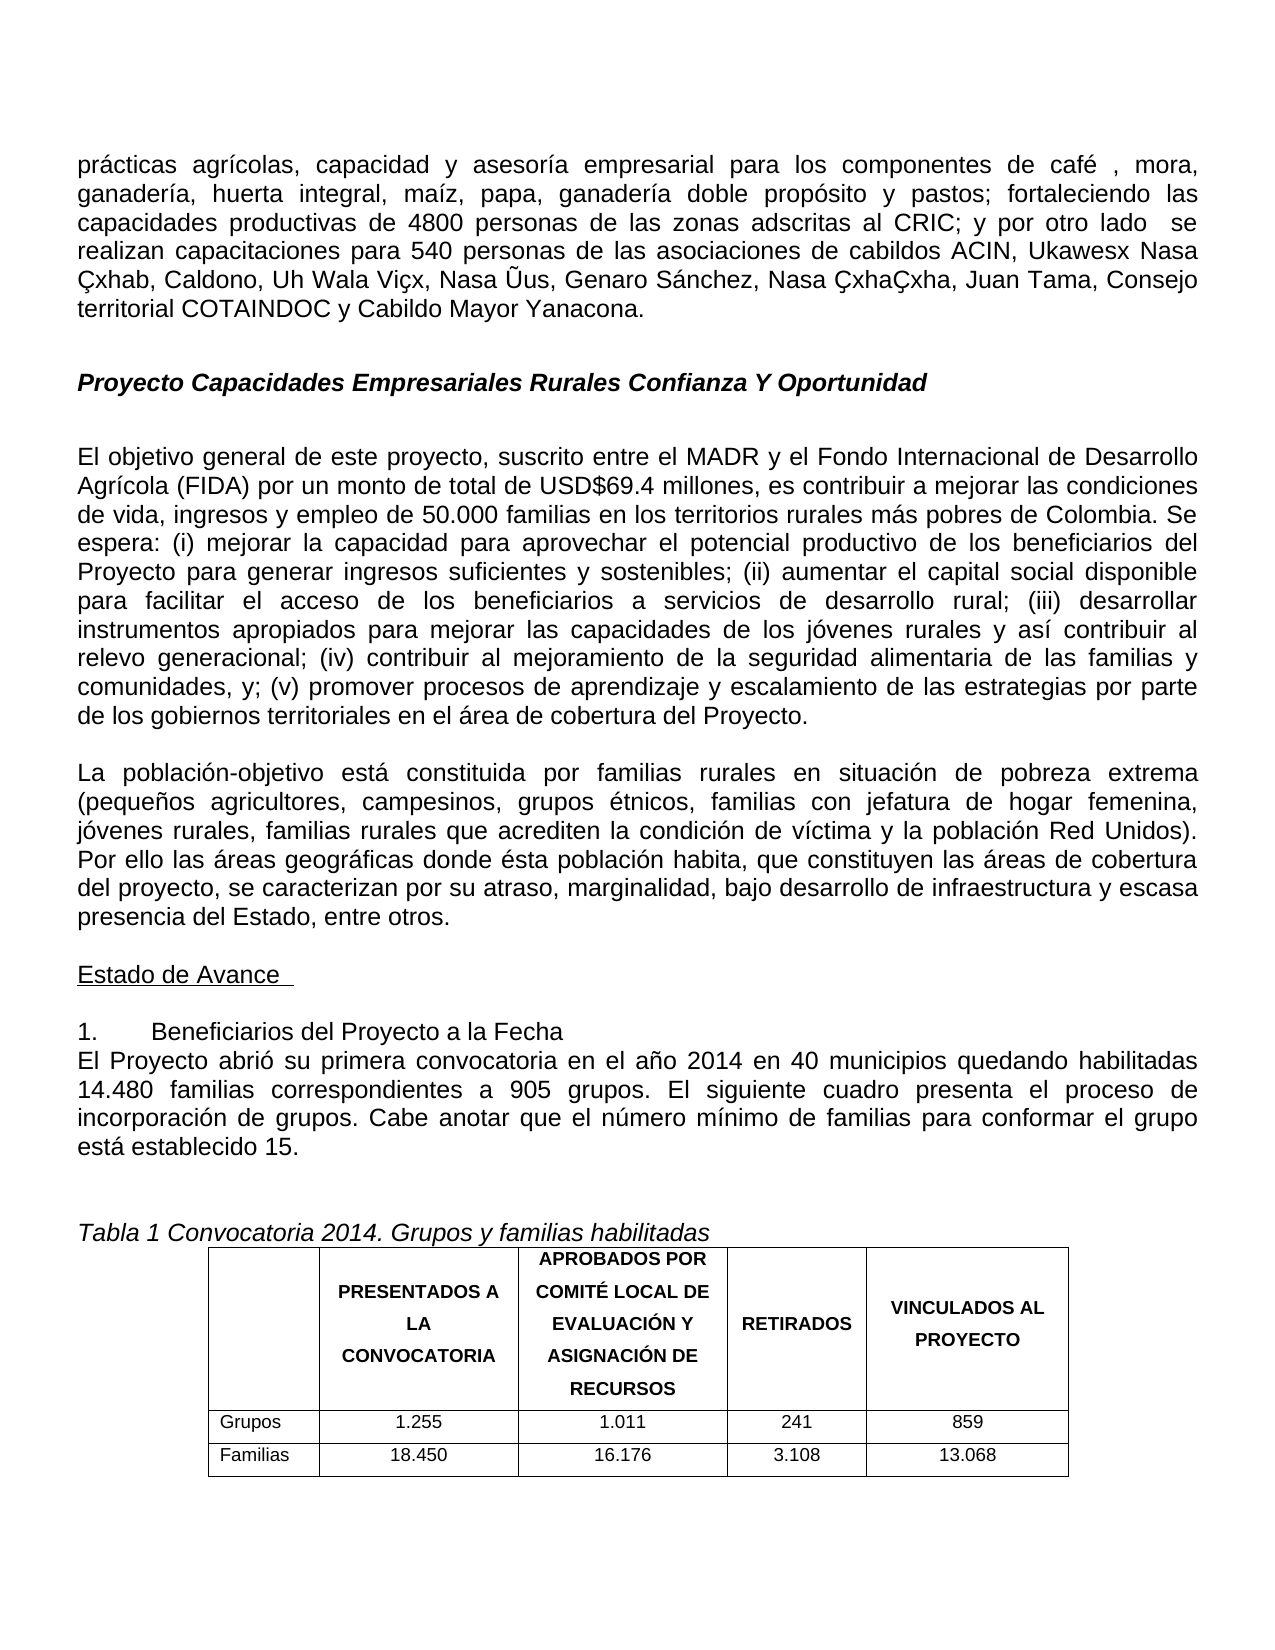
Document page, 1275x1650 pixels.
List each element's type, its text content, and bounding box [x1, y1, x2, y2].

table_cell 1.011 [519, 1411, 727, 1443]
table_cell 241 [728, 1411, 866, 1443]
text Estado de Avance [77, 959, 1200, 988]
table_header PRESENTADOS A LA CONVOCATORIA [320, 1248, 518, 1409]
table_header APROBADOS POR COMITÉ LOCAL DE EVALUACIÓN Y ASIGNACIÓN DE RECURSOS [519, 1248, 727, 1409]
table_cell 13.068 [867, 1444, 1068, 1476]
text prácticas agrícolas, capacidad y asesoría empresarial para los componentes de café , mora, ganadería, huerta integral, maíz, papa, ganadería doble propósito y pastos; fortaleciendo las capacidades productivas de 4800 personas de las zonas adscritas al CRIC; y por otro lado se realizan capacitaciones para 540 personas de las asociaciones de cabildos ACIN, Ukawesx Nasa Çxhab, Caldono, Uh Wala Viҫx, Nasa Ũus, Genaro Sánchez, Nasa ҪxhaҪxha, Juan Tama, Consejo territorial COTAINDOC y Cabildo Mayor Yanacona. [77, 150, 1200, 322]
text La población-objetivo está constituida por familias rurales en situación de pobreza extrema (pequeños agricultores, campesinos, grupos étnicos, familias con jefatura de hogar femenina, jóvenes rurales, familias rurales que acrediten la condición de víctima y la población Red Unidos). Por ello las áreas geográficas donde ésta población habita, que constituyen las áreas de cobertura del proyecto, se caracterizan por su atraso, marginalidad, bajo desarrollo de infraestructura y escasa presencia del Estado, entre otros. [77, 758, 1200, 931]
table_cell Grupos [209, 1411, 319, 1443]
table_cell 1.255 [320, 1411, 518, 1443]
table_header RETIRADOS [728, 1248, 866, 1409]
table_cell 16.176 [519, 1444, 727, 1476]
subtitle Proyecto Capacidades Empresariales Rurales Confianza Y Oportunidad [77, 368, 1200, 397]
table_cell Familias [209, 1444, 319, 1476]
list Beneficiarios del Proyecto a la Fecha [77, 1017, 1200, 1046]
text El Proyecto abrió su primera convocatoria en el año 2014 en 40 municipios quedando habilitadas 14.480 familias correspondientes a 905 grupos. El siguiente cuadro presenta el proceso de incorporación de grupos. Cabe anotar que el número mínimo de familias para conformar el grupo está establecido 15. [77, 1046, 1200, 1161]
table_cell 3.108 [728, 1444, 866, 1476]
table_cell 859 [867, 1411, 1068, 1443]
table_header [209, 1248, 319, 1409]
table_header VINCULADOS AL PROYECTO [867, 1248, 1068, 1409]
text Tabla 1 Convocatoria 2014. Grupos y familias habilitadas [77, 1218, 1200, 1247]
text El objetivo general de este proyecto, suscrito entre el MADR y el Fondo Internacional de Desarrollo Agrícola (FIDA) por un monto de total de USD$69.4 millones, es contribuir a mejorar las condiciones de vida, ingresos y empleo de 50.000 familias en los territorios rurales más pobres de Colombia. Se espera: (i) mejorar la capacidad para aprovechar el potencial productivo de los beneficiarios del Proyecto para generar ingresos suficientes y sostenibles; (ii) aumentar el capital social disponible para facilitar el acceso de los beneficiarios a servicios de desarrollo rural; (iii) desarrollar instrumentos apropiados para mejorar las capacidades de los jóvenes rurales y así contribuir al relevo generacional; (iv) contribuir al mejoramiento de la seguridad alimentaria de las familias y comunidades, y; (v) promover procesos de aprendizaje y escalamiento de las estrategias por parte de los gobiernos territoriales en el área de cobertura del Proyecto. [77, 442, 1200, 729]
table_cell 18.450 [320, 1444, 518, 1476]
